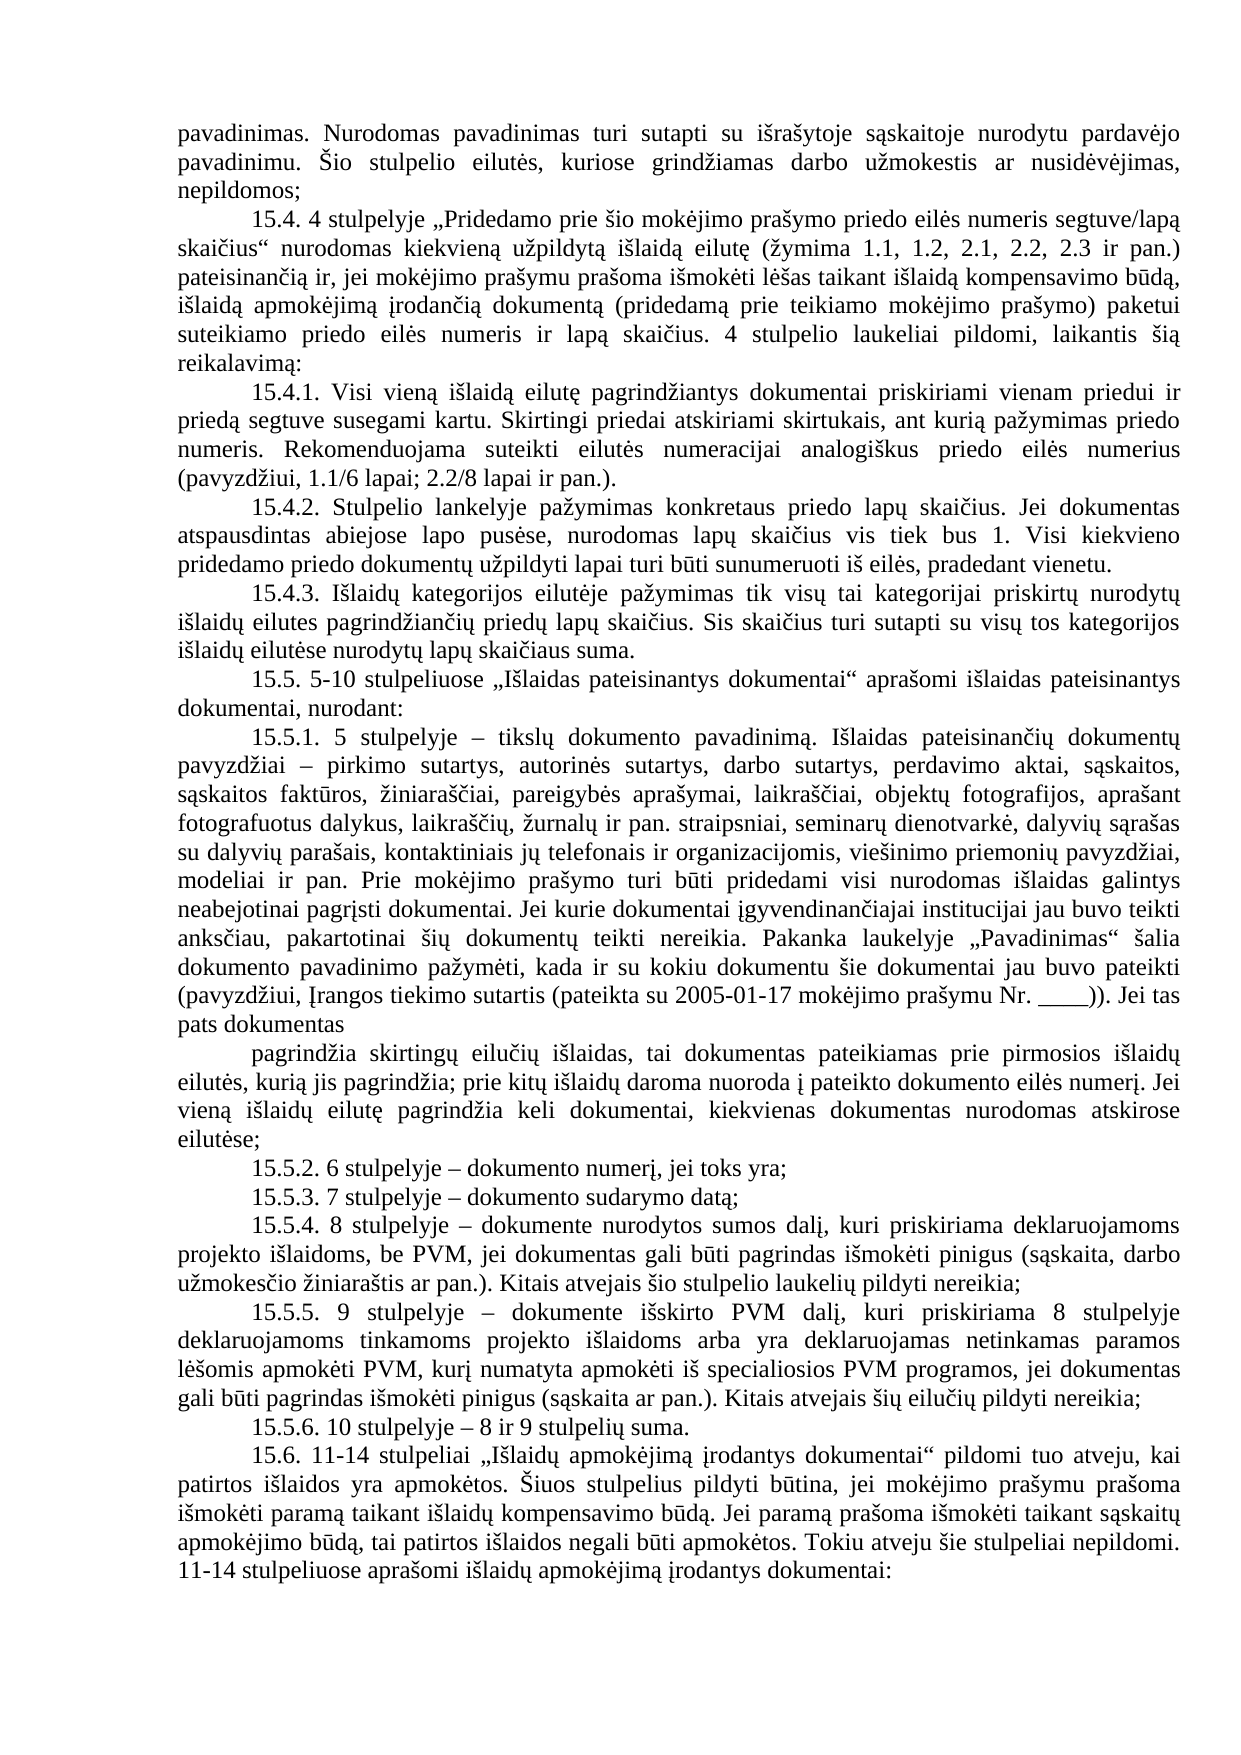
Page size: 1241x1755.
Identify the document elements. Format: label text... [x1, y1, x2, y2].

text 15.5.4. 8 stulpelyje – dokumente nurodytos sumos dalį, kuri priskiriama deklaruojamoms projekto išlaidoms, be PVM, jei dokumentas gali būti pagrindas išmokėti pinigus (sąskaita, darbo užmokesčio žiniaraštis ar pan.). Kitais atvejais šio stulpelio laukelių pildyti nereikia; [177, 1211, 1181, 1297]
text 15.5.6. 10 stulpelyje – 8 ir 9 stulpelių suma. [177, 1412, 1181, 1441]
text pagrindžia skirtingų eilučių išlaidas, tai dokumentas pateikiamas prie pirmosios išlaidų eilutės, kurią jis pagrindžia; prie kitų išlaidų daroma nuoroda į pateikto dokumento eilės numerį. Jei vieną išlaidų eilutę pagrindžia keli dokumentai, kiekvienas dokumentas nurodomas atskirose eilutėse; [177, 1038, 1181, 1153]
text 15.4. 4 stulpelyje „Pridedamo prie šio mokėjimo prašymo priedo eilės numeris segtuve/lapą skaičius“ nurodomas kiekvieną užpildytą išlaidą eilutę (žymima 1.1, 1.2, 2.1, 2.2, 2.3 ir pan.) pateisinančią ir, jei mokėjimo prašymu prašoma išmokėti lėšas taikant išlaidą kompensavimo būdą, išlaidą apmokėjimą įrodančią dokumentą (pridedamą prie teikiamo mokėjimo prašymo) paketui suteikiamo priedo eilės numeris ir lapą skaičius. 4 stulpelio laukeliai pildomi, laikantis šią reikalavimą: [177, 204, 1181, 377]
text 15.5.3. 7 stulpelyje – dokumento sudarymo datą; [177, 1182, 1181, 1211]
text 15.4.3. Išlaidų kategorijos eilutėje pažymimas tik visų tai kategorijai priskirtų nurodytų išlaidų eilutes pagrindžiančių priedų lapų skaičius. Sis skaičius turi sutapti su visų tos kategorijos išlaidų eilutėse nurodytų lapų skaičiaus suma. [177, 578, 1181, 664]
text 15.5.1. 5 stulpelyje – tikslų dokumento pavadinimą. Išlaidas pateisinančių dokumentų pavyzdžiai – pirkimo sutartys, autorinės sutartys, darbo sutartys, perdavimo aktai, sąskaitos, sąskaitos faktūros, žiniaraščiai, pareigybės aprašymai, laikraščiai, objektų fotografijos, aprašant fotografuotus dalykus, laikraščių, žurnalų ir pan. straipsniai, seminarų dienotvarkė, dalyvių sąrašas su dalyvių parašais, kontaktiniais jų telefonais ir organizacijomis, viešinimo priemonių pavyzdžiai, modeliai ir pan. Prie mokėjimo prašymo turi būti pridedami visi nurodomas išlaidas galintys neabejotinai pagrįsti dokumentai. Jei kurie dokumentai įgyvendinančiajai institucijai jau buvo teikti anksčiau, pakartotinai šių dokumentų teikti nereikia. Pakanka laukelyje „Pavadinimas“ šalia dokumento pavadinimo pažymėti, kada ir su kokiu dokumentu šie dokumentai jau buvo pateikti (pavyzdžiui, Įrangos tiekimo sutartis (pateikta su 2005-01-17 mokėjimo prašymu Nr. ____)). Jei tas pats dokumentas [177, 722, 1181, 1038]
text 15.4.1. Visi vieną išlaidą eilutę pagrindžiantys dokumentai priskiriami vienam priedui ir priedą segtuve susegami kartu. Skirtingi priedai atskiriami skirtukais, ant kurią pažymimas priedo numeris. Rekomenduojama suteikti eilutės numeracijai analogiškus priedo eilės numerius (pavyzdžiui, 1.1/6 lapai; 2.2/8 lapai ir pan.). [177, 377, 1181, 492]
text 15.5. 5-10 stulpeliuose „Išlaidas pateisinantys dokumentai“ aprašomi išlaidas pateisinantys dokumentai, nurodant: [177, 664, 1181, 722]
text 15.5.5. 9 stulpelyje – dokumente išskirto PVM dalį, kuri priskiriama 8 stulpelyje deklaruojamoms tinkamoms projekto išlaidoms arba yra deklaruojamas netinkamas paramos lėšomis apmokėti PVM, kurį numatyta apmokėti iš specialiosios PVM programos, jei dokumentas gali būti pagrindas išmokėti pinigus (sąskaita ar pan.). Kitais atvejais šių eilučių pildyti nereikia; [177, 1297, 1181, 1412]
text pavadinimas. Nurodomas pavadinimas turi sutapti su išrašytoje sąskaitoje nurodytu pardavėjo pavadinimu. Šio stulpelio eilutės, kuriose grindžiamas darbo užmokestis ar nusidėvėjimas, nepildomos; [177, 118, 1181, 204]
text 15.6. 11-14 stulpeliai „Išlaidų apmokėjimą įrodantys dokumentai“ pildomi tuo atveju, kai patirtos išlaidos yra apmokėtos. Šiuos stulpelius pildyti būtina, jei mokėjimo prašymu prašoma išmokėti paramą taikant išlaidų kompensavimo būdą. Jei paramą prašoma išmokėti taikant sąskaitų apmokėjimo būdą, tai patirtos išlaidos negali būti apmokėtos. Tokiu atveju šie stulpeliai nepildomi. 11-14 stulpeliuose aprašomi išlaidų apmokėjimą įrodantys dokumentai: [177, 1441, 1181, 1584]
text 15.4.2. Stulpelio lankelyje pažymimas konkretaus priedo lapų skaičius. Jei dokumentas atspausdintas abiejose lapo pusėse, nurodomas lapų skaičius vis tiek bus 1. Visi kiekvieno pridedamo priedo dokumentų užpildyti lapai turi būti sunumeruoti iš eilės, pradedant vienetu. [177, 492, 1181, 578]
text 15.5.2. 6 stulpelyje – dokumento numerį, jei toks yra; [177, 1153, 1181, 1182]
